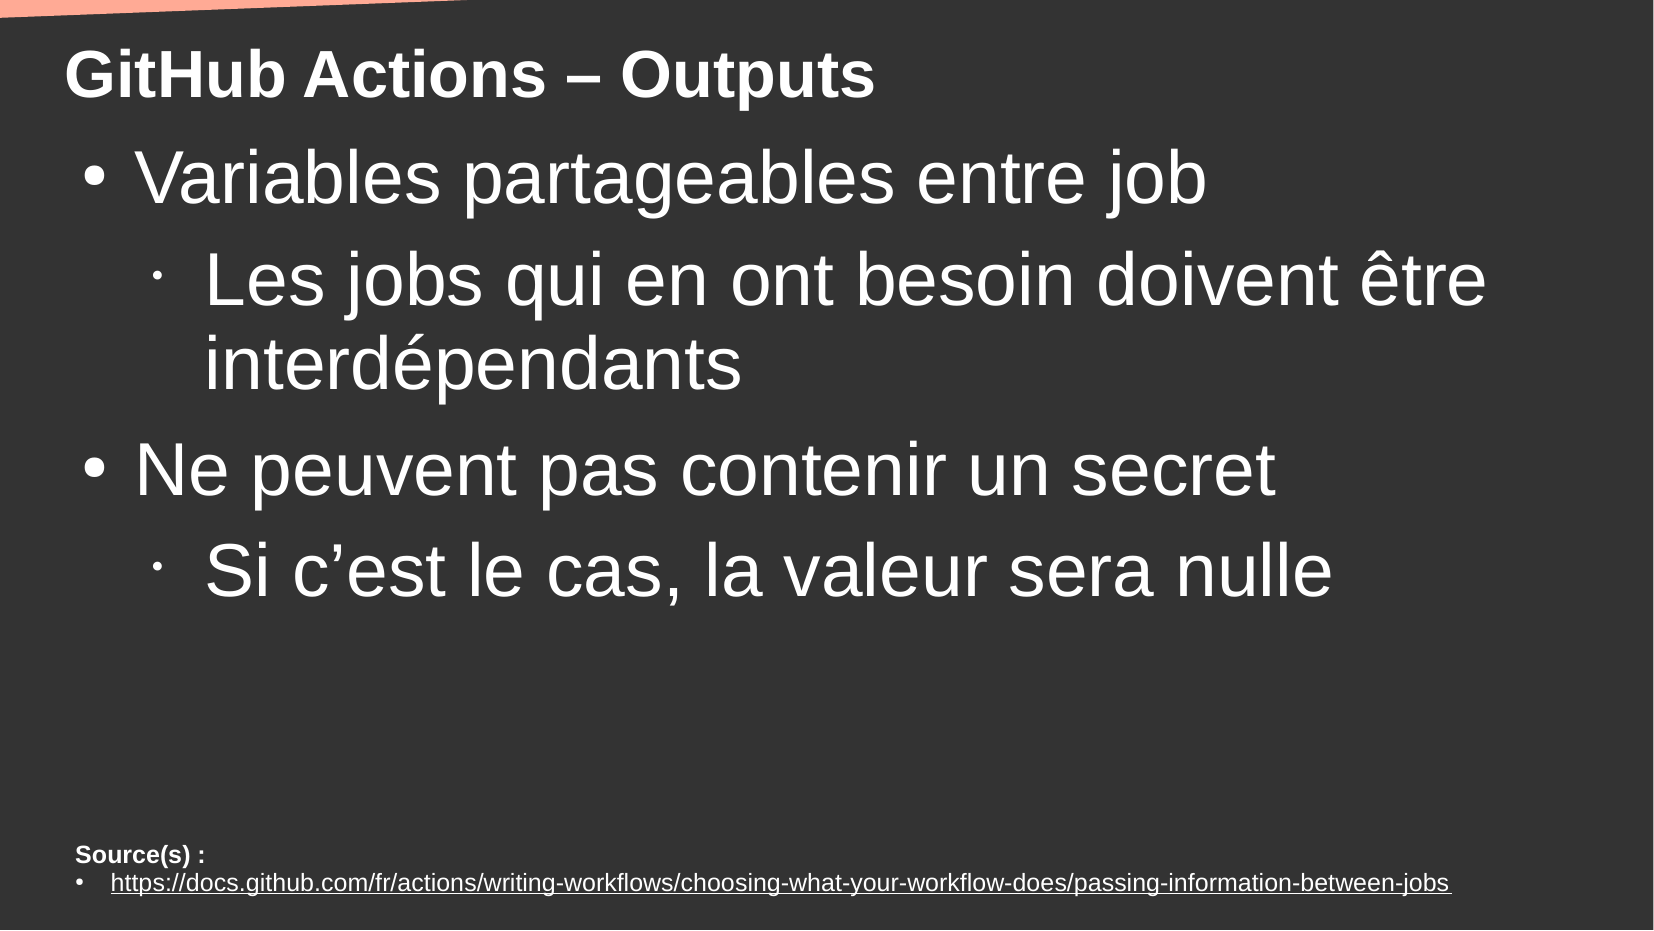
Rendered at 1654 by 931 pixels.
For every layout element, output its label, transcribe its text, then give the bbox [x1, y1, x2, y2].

title GitHub Actions – Outputs [64, 37, 1577, 119]
text_box Source(s) : https://docs.github.com/fr/actions/writing-workflows/choosing-what-your-workflow-does/passing-information-between-jobs [60, 795, 1595, 905]
text_box [0, 0, 467, 18]
list Variables partageables entre job Les jobs qui en ont besoin doivent être interdépendants Ne peuvent pas contenir un secret Si c’est le cas, la valeur sera nulle [63, 135, 1630, 721]
